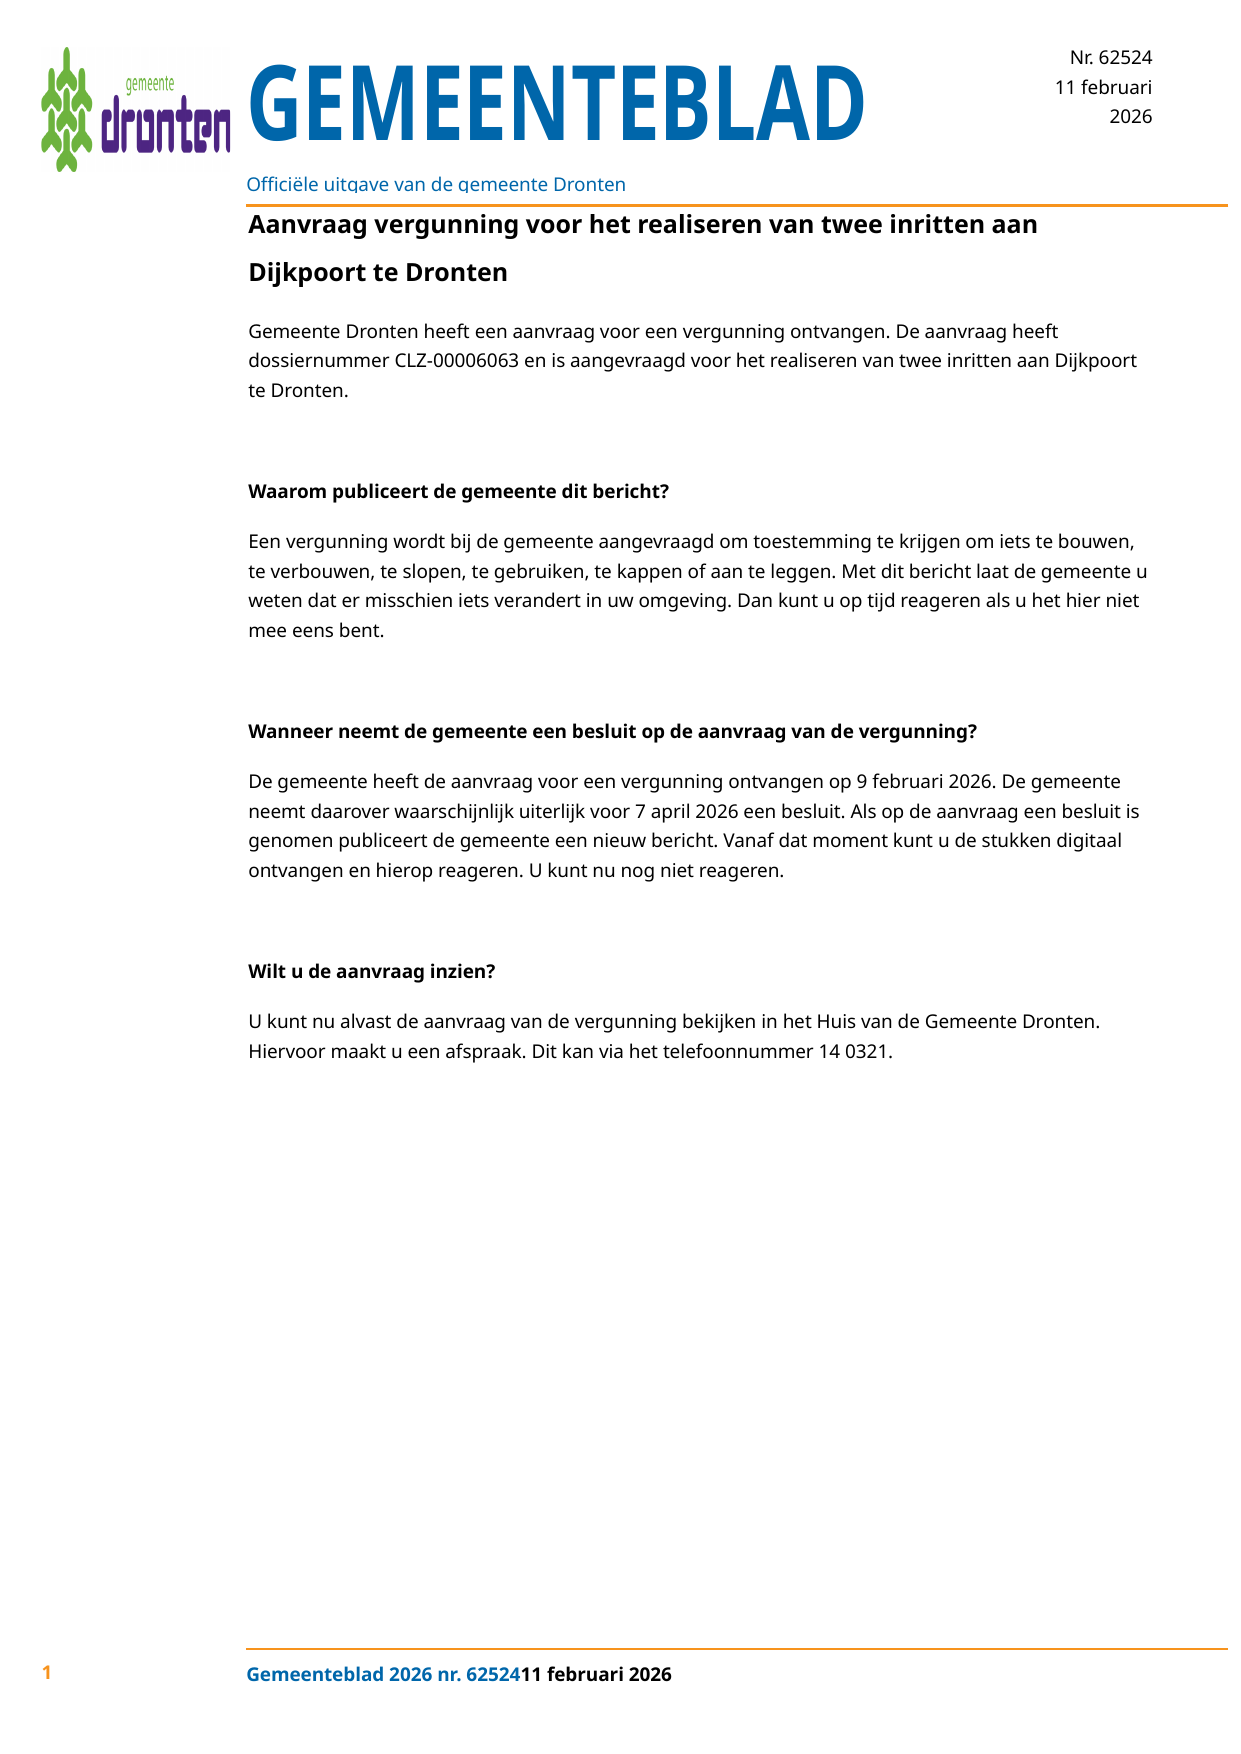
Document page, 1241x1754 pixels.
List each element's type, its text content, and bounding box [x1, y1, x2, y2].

text U kunt nu alvast de aanvraag van de vergunning bekijken in het Huis van de Gemeente Dronten. Hiervoor maakt u een afspraak. Dit kan via het telefoonnummer 14 0321. [248, 1008, 1152, 1064]
text De gemeente heeft de aanvraag voor een vergunning ontvangen op 9 februari 2026. De gemeente neemt daarover waarschijnlijk uiterlijk voor 7 april 2026 een besluit. Als op de aanvraag een besluit is genomen publiceert de gemeente een nieuw bericht. Vanaf dat moment kunt u de stukken digitaal ontvangen en hierop reageren. U kunt nu nog niet reageren. [248, 768, 1152, 883]
text Wilt u de aanvraag inzien? [248, 958, 1152, 984]
text Waarom publiceert de gemeente dit bericht? [248, 478, 1152, 504]
text Een vergunning wordt bij de gemeente aangevraagd om toestemming te krijgen om iets te bouwen, te verbouwen, te slopen, te gebruiken, te kappen of aan te leggen. Met dit bericht laat de gemeente u weten dat er misschien iets verandert in uw omgeving. Dan kunt u op tijd reageren als u het hier niet mee eens bent. [248, 528, 1152, 643]
picture [41, 47, 231, 172]
text Wanneer neemt de gemeente een besluit op de aanvraag van de vergunning? [248, 718, 1152, 744]
text Gemeente Dronten heeft een aanvraag voor een vergunning ontvangen. De aanvraag heeft dossiernummer CLZ-00006063 en is aangevraagd voor het realiseren van twee inritten aan Dijkpoort te Dronten. [248, 318, 1152, 403]
text Aanvraag vergunning voor het realiseren van twee inritten aan Dijkpoort te Dronten [248, 207, 1152, 288]
